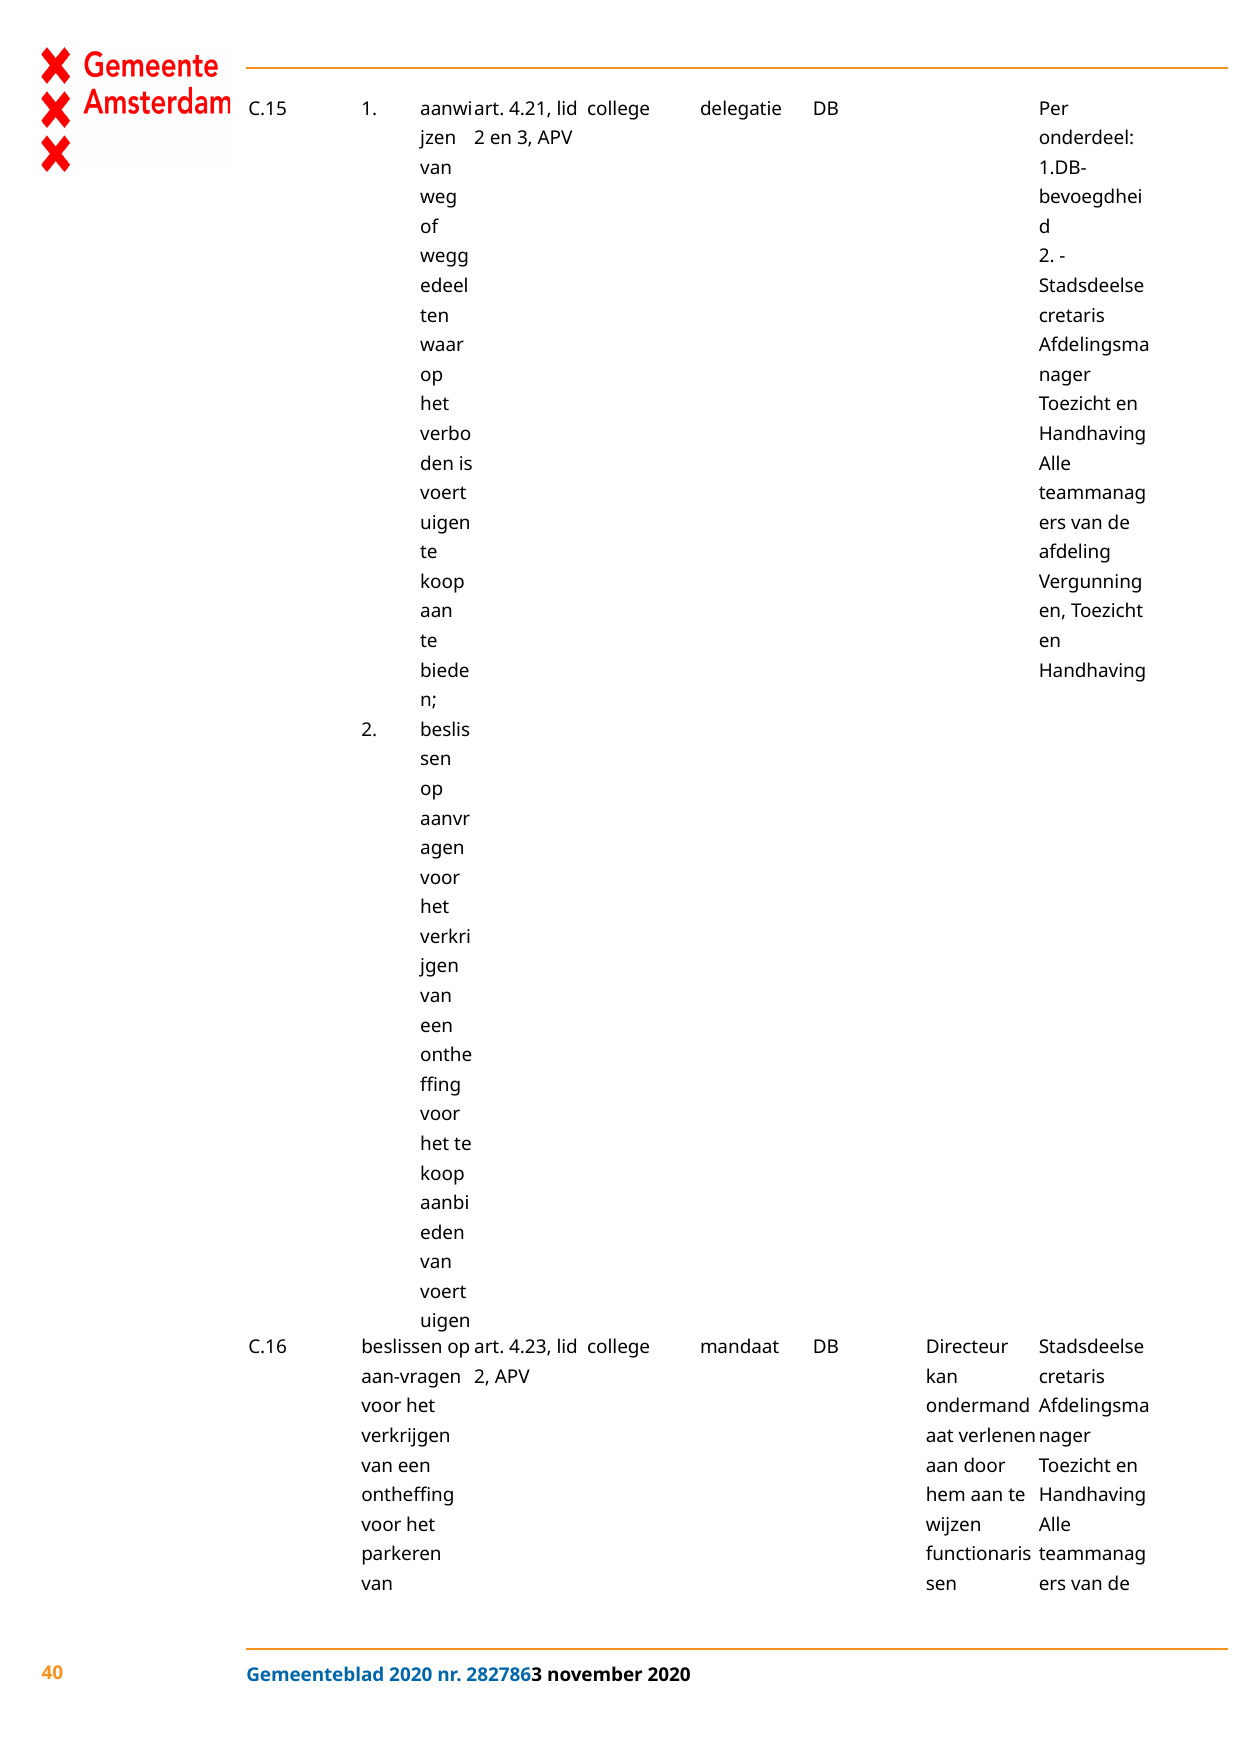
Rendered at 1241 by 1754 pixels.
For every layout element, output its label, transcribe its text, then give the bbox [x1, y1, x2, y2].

table_cell [926, 95, 1038, 1333]
table_cell Directeur kan ondermandaat verlenen aan door hem aan te wijzen functionarissen [926, 1334, 1038, 1596]
table_cell beslissen op aan-vragen voor het verkrijgen van een ontheffing voor het parkeren van [361, 1334, 474, 1596]
table_cell college [587, 95, 700, 1333]
table_cell art. 4.23, lid 2, APV [474, 1334, 587, 1596]
picture [41, 47, 231, 172]
table_cell Per onderdeel: 1.DB-bevoegdheid 2. - Stadsdeelsecretaris Afdelingsmanager Toezicht en Handhaving Alle teammanagers van de afdeling Vergunningen, Toezicht en Handhaving [1039, 95, 1152, 1333]
table_cell C.16 [248, 1334, 361, 1596]
table_cell DB [813, 1334, 926, 1596]
table_cell aanwijzen van weg of weggedeelten waarop het verboden is voertuigen te koop aan te bieden; beslissen op aanvragen voor het verkrijgen van een ontheffing voor het te koop aanbieden van voertuigen [361, 95, 474, 1333]
table_cell college [587, 1334, 700, 1596]
table_cell DB [813, 95, 926, 1333]
table_cell delegatie [700, 95, 813, 1333]
table_cell art. 4.21, lid 2 en 3, APV [474, 95, 587, 1333]
table_cell mandaat [700, 1334, 813, 1596]
table_cell C.15 [248, 95, 361, 1333]
table_cell Stadsdeelsecretaris Afdelingsmanager Toezicht en Handhaving Alle teammanagers van de [1039, 1334, 1152, 1596]
